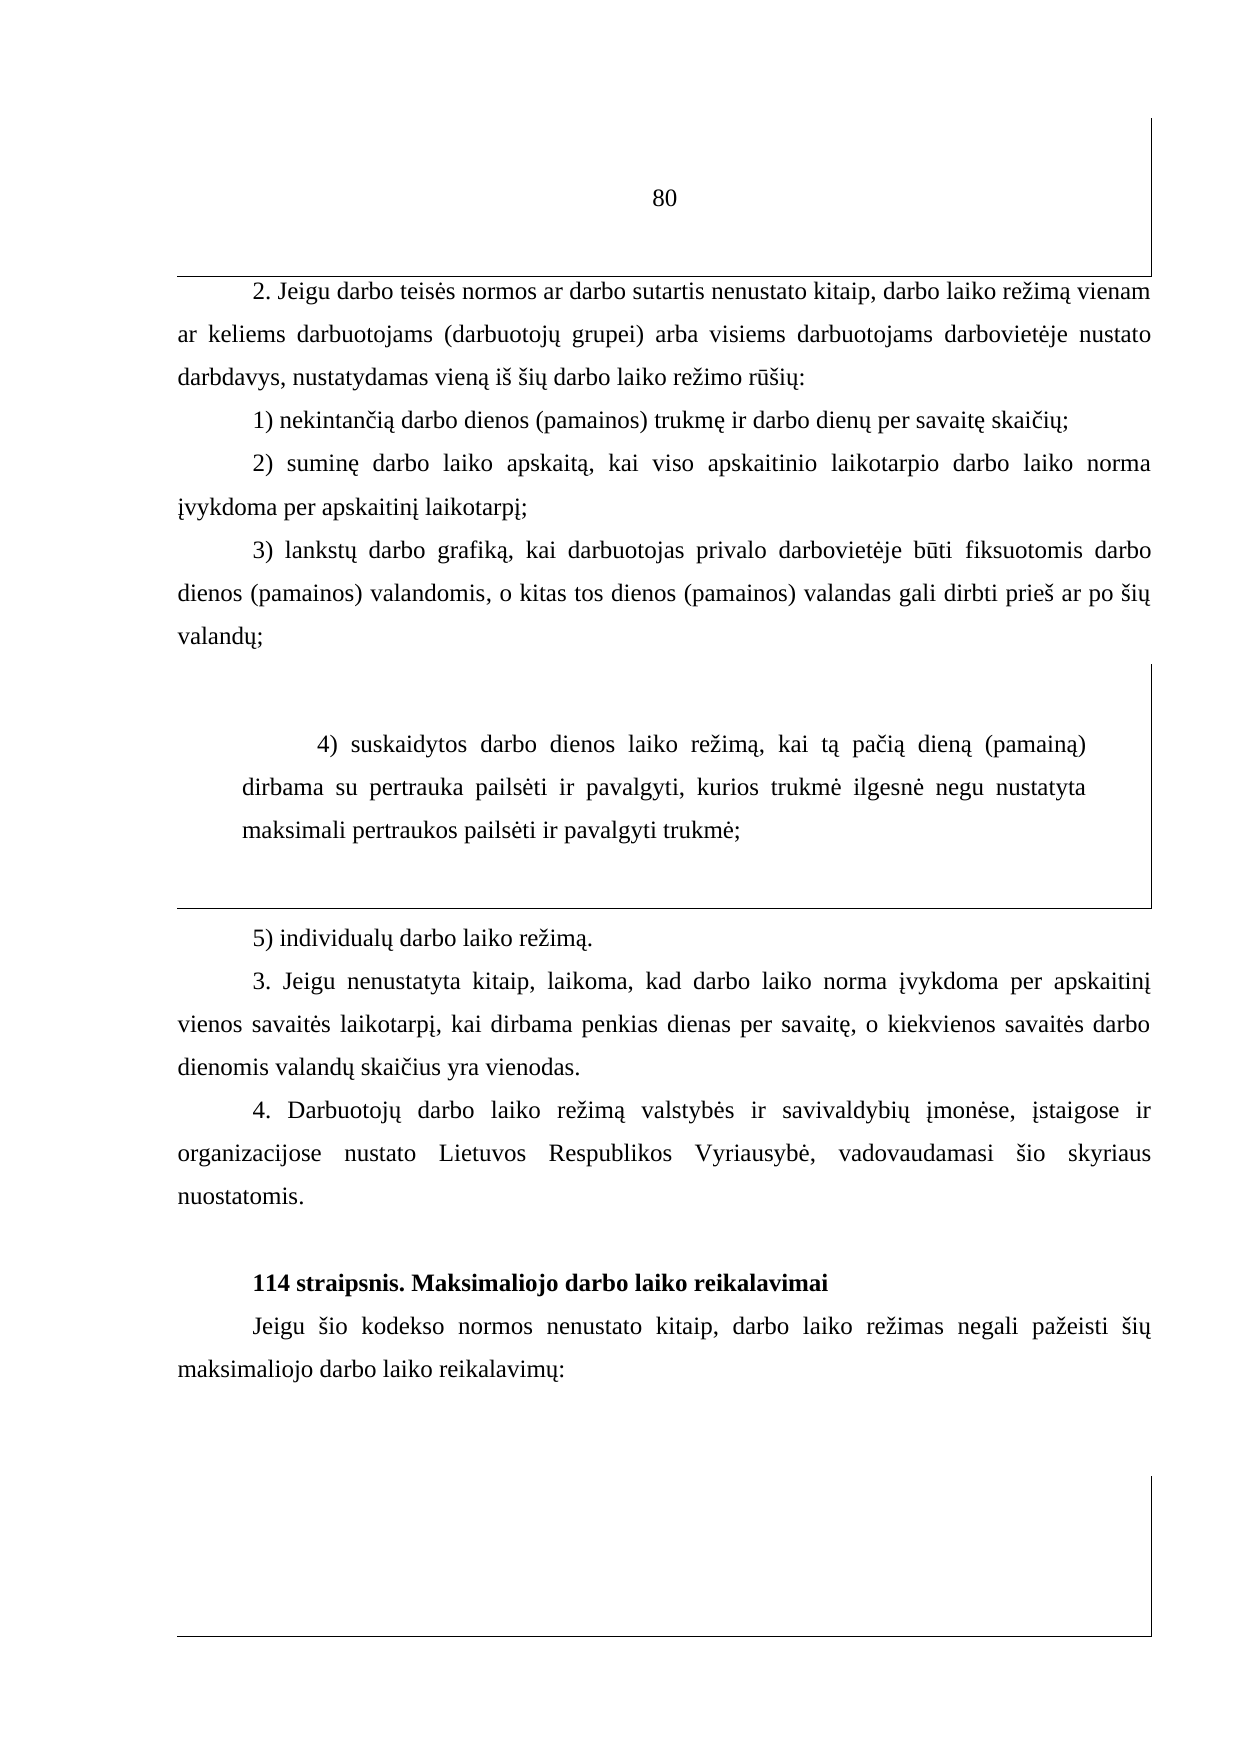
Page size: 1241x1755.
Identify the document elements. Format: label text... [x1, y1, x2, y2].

text 3. Jeigu nenustatyta kitaip, laikoma, kad darbo laiko norma įvykdoma per apskaitinį vienos savaitės laikotarpį, kai dirbama penkias dienas per savaitę, o kiekvienos savaitės darbo dienomis valandų skaičius yra vienodas. [177, 966, 1152, 1081]
text 4) suskaidytos darbo dienos laiko režimą, kai tą pačią dieną (pamainą) dirbama su pertrauka pailsėti ir pavalgyti, kurios trukmė ilgesnė negu nustatyta maksimali pertraukos pailsėti ir pavalgyti trukmė; [177, 664, 1151, 908]
text 4. Darbuotojų darbo laiko režimą valstybės ir savivaldybių įmonėse, įstaigose ir organizacijose nustato Lietuvos Respublikos Vyriausybė, vadovaudamasi šio skyriaus nuostatomis. [177, 1095, 1152, 1210]
text Jeigu šio kodekso normos nenustato kitaip, darbo laiko režimas negali pažeisti šių maksimaliojo darbo laiko reikalavimų: [177, 1311, 1152, 1383]
text 3) lankstų darbo grafiką, kai darbuotojas privalo darbovietėje būti fiksuotomis darbo dienos (pamainos) valandomis, o kitas tos dienos (pamainos) valandas gali dirbti prieš ar po šių valandų; [177, 535, 1152, 650]
text 5) individualų darbo laiko režimą. [177, 923, 1152, 951]
text 1) nekintančią darbo dienos (pamainos) trukmę ir darbo dienų per savaitę skaičių; [177, 405, 1152, 434]
subtitle 114 straipsnis. Maksimaliojo darbo laiko reikalavimai [177, 1268, 1152, 1296]
text 2) suminę darbo laiko apskaitą, kai viso apskaitinio laikotarpio darbo laiko norma įvykdoma per apskaitinį laikotarpį; [177, 448, 1152, 520]
text 2. Jeigu darbo teisės normos ar darbo sutartis nenustato kitaip, darbo laiko režimą vienam ar keliems darbuotojams (darbuotojų grupei) arba visiems darbuotojams darbovietėje nustato darbdavys, nustatydamas vieną iš šių darbo laiko režimo rūšių: [177, 276, 1152, 391]
